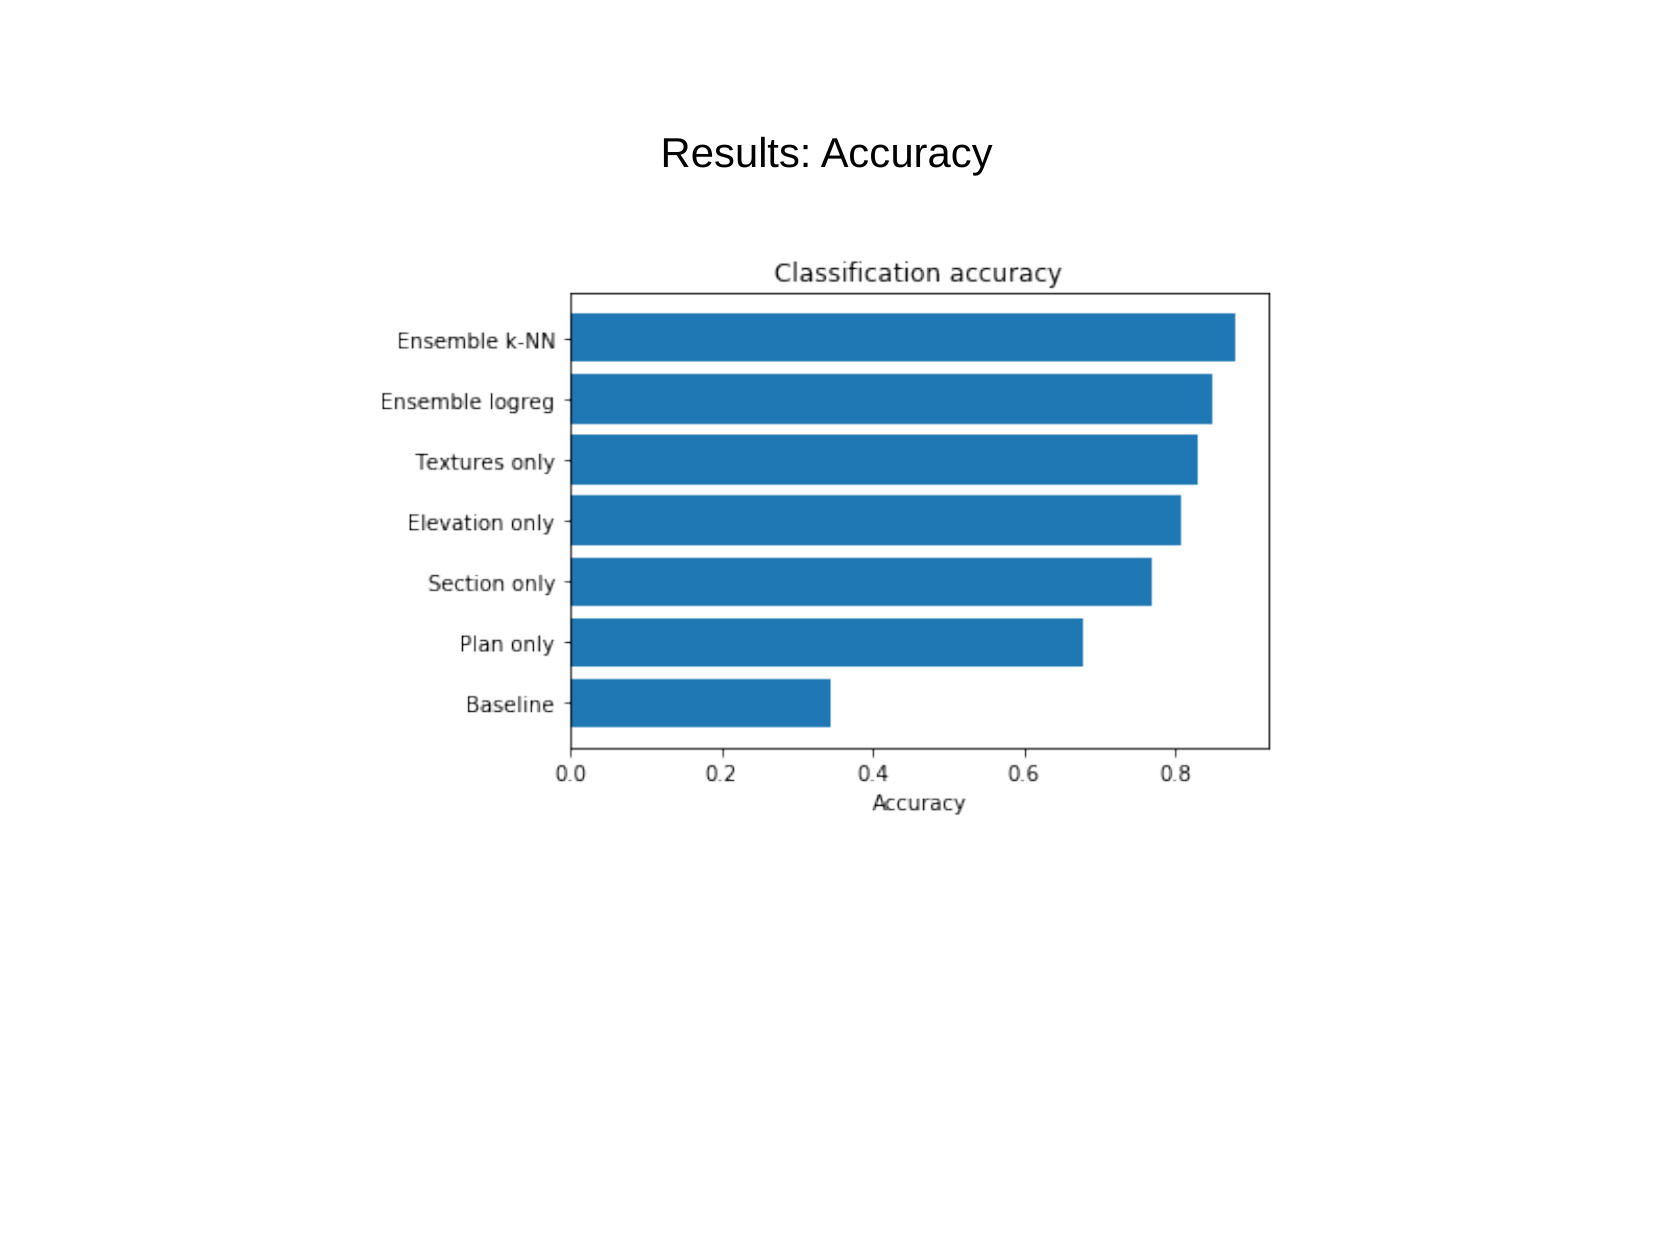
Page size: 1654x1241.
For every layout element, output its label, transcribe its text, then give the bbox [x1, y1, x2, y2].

title Results: Accuracy [82, 49, 1571, 257]
picture [366, 247, 1290, 828]
